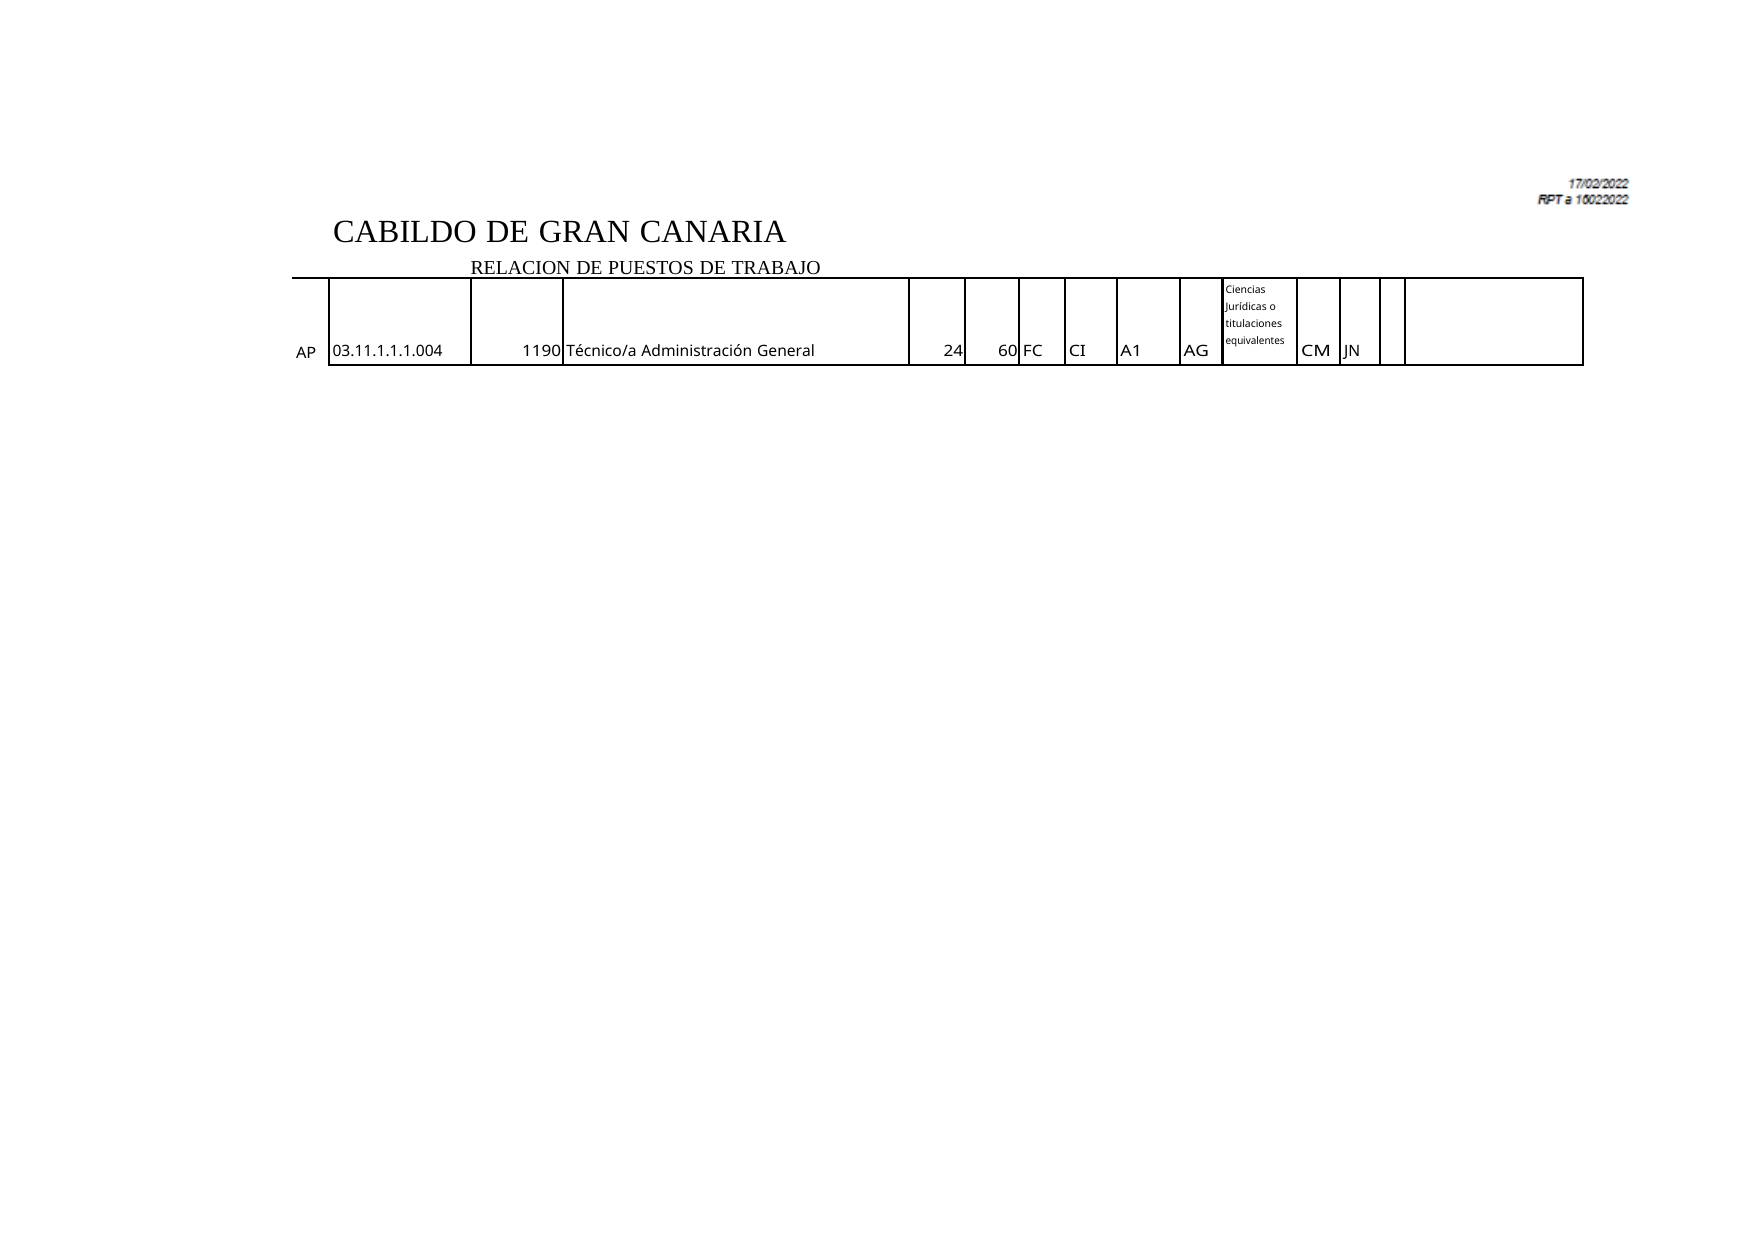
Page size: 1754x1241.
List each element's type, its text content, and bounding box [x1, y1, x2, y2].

table_cell JN [1341, 279, 1379, 363]
table_cell AG [1181, 279, 1221, 363]
table_cell 1190 [472, 279, 562, 363]
table_cell [1406, 279, 1582, 363]
table_cell [1381, 279, 1404, 363]
table_cell 24 [910, 279, 964, 363]
table_cell A1 [1118, 279, 1179, 363]
table_cell 60 [966, 279, 1018, 363]
table_cell Técnico/a Administración General [564, 279, 908, 363]
picture [1536, 168, 1634, 214]
table_cell 03.11.1.1.1.004 [330, 279, 470, 363]
table_cell FC [1020, 279, 1064, 363]
table_cell CI [1066, 279, 1116, 363]
table_cell Ciencias Jurídicas o titulaciones equivalentes [1224, 279, 1296, 363]
table_cell CM [1298, 279, 1339, 363]
table_cell AP [292, 279, 328, 363]
